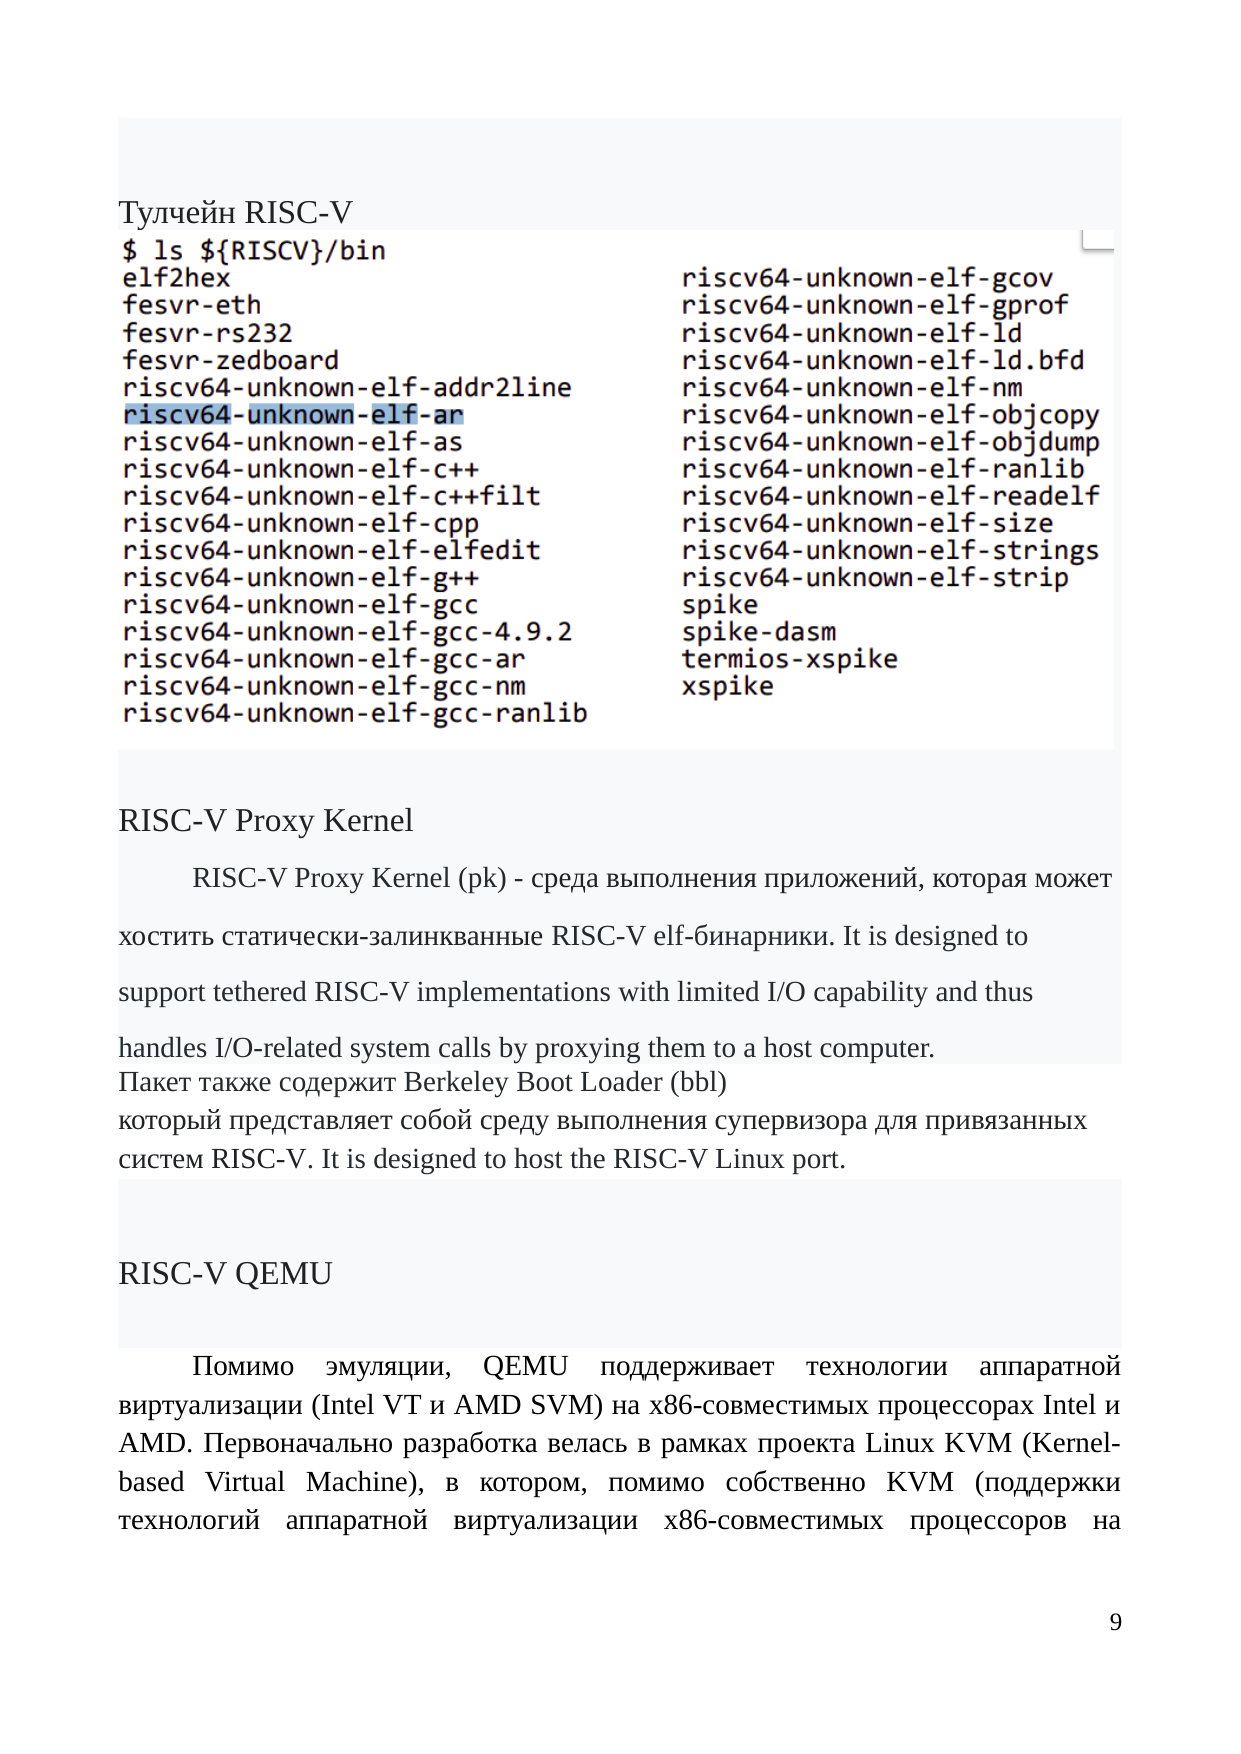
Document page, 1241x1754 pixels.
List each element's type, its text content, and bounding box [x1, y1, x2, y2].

text Пакет также содержит Berkeley Boot Loader (bbl) который представляет собой среду выполнения супервизора для привязанных систем RISC-V. It is designed to host the RISC-V Linux port. [118, 1064, 1122, 1174]
text Помимо эмуляции, QEMU поддерживает технологии аппаратной виртуализации (Intel VT и AMD SVM) на x86-совместимых процессорах Intel и AMD. Первоначально разработка велась в рамках проекта Linux KVM (Kernel-based Virtual Machine), в котором, помимо собственно KVM (поддержки технологий аппаратной виртуализации x86-совместимых процессоров на [118, 1348, 1122, 1536]
text RISC-V QEMU [118, 1236, 1122, 1292]
text RISC-V Proxy Kernel (pk) - среда выполнения приложений, которая может хостить статически-залинкванные RISC-V elf-бинарники. It is designed to support tethered RISC-V implementations with limited I/O capability and thus handles I/O-related system calls by proxying them to a host computer. [118, 839, 1122, 1064]
text Тулчейн RISC-V [118, 174, 1122, 231]
text RISC-V Proxy Kernel [118, 783, 1122, 839]
picture [110, 230, 1115, 749]
